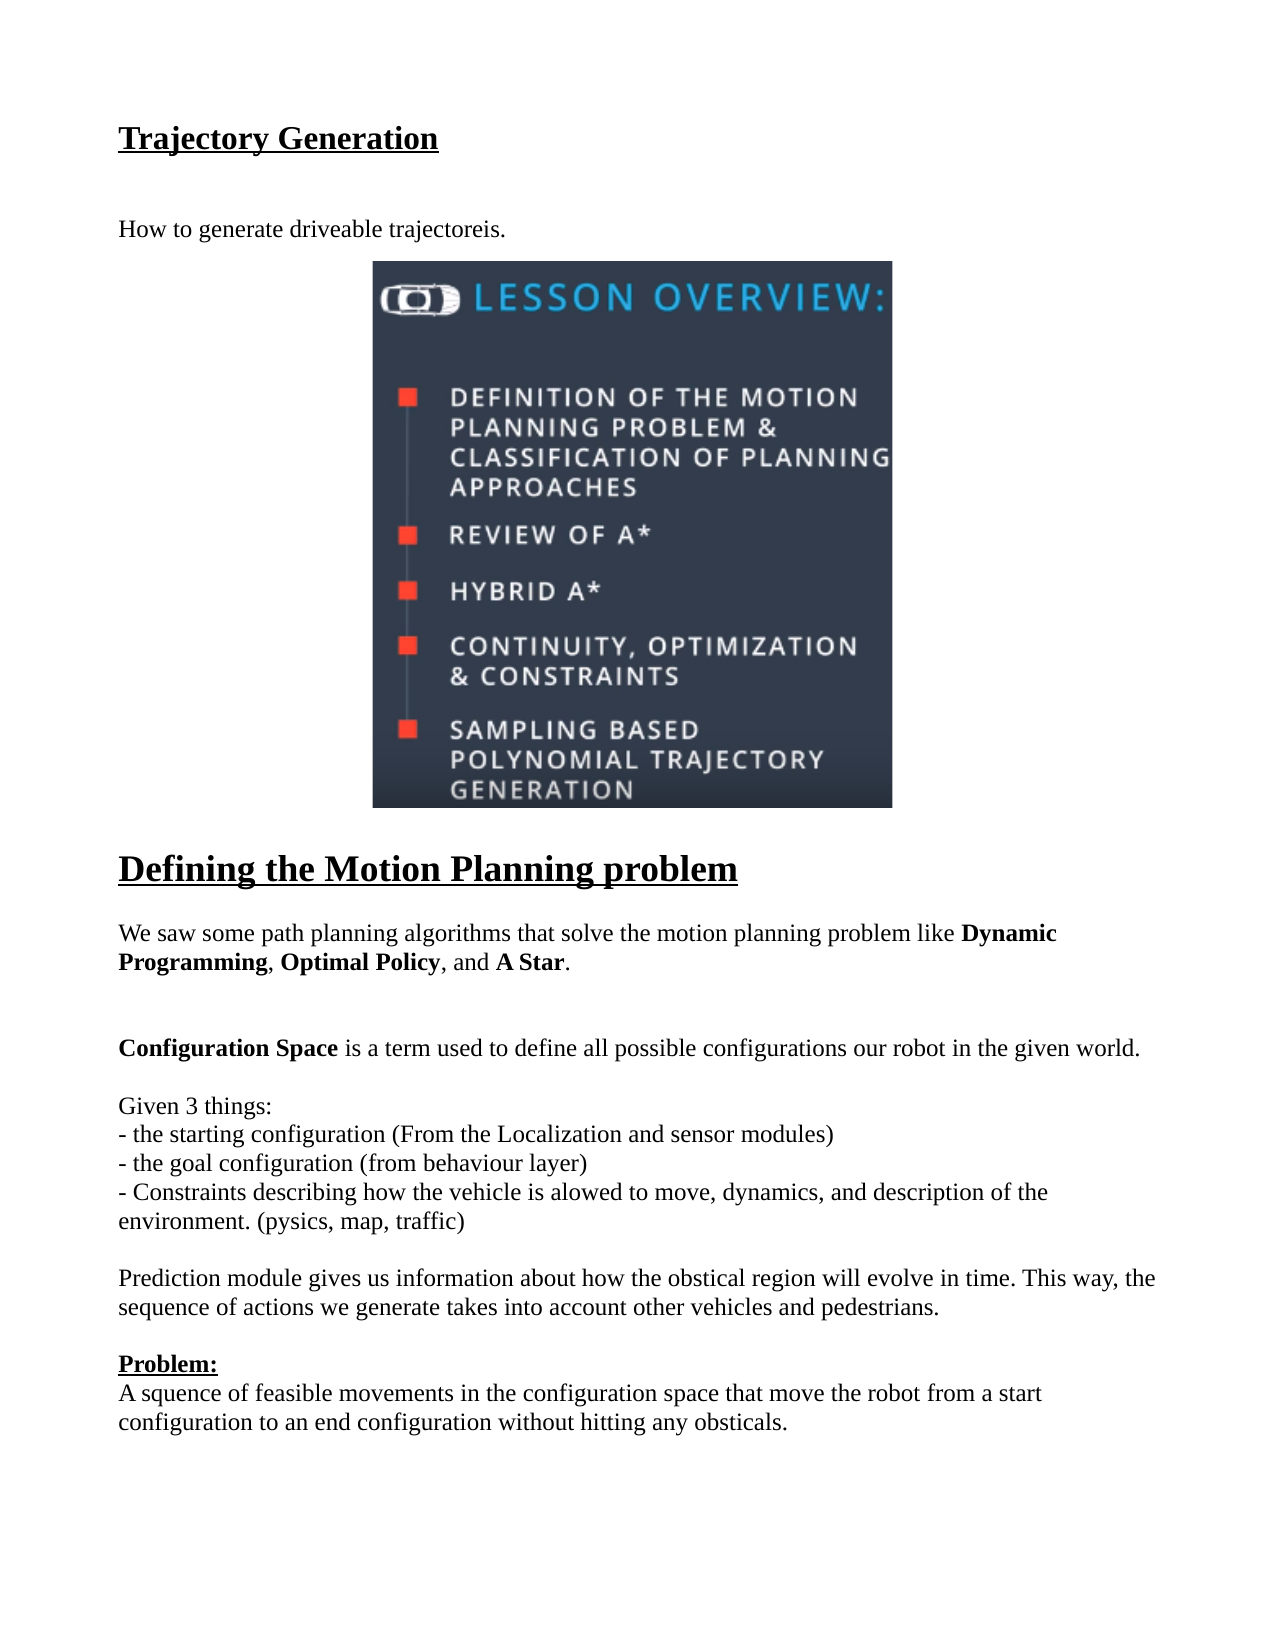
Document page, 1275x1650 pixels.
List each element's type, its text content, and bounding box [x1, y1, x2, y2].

picture [372, 261, 893, 808]
text A squence of feasible movements in the configuration space that move the robot from a start configuration to an end configuration without hitting any obsticals. [118, 1378, 1157, 1436]
text - the goal configuration (from behaviour layer) [118, 1148, 1157, 1177]
text Given 3 things: [118, 1091, 1157, 1119]
text Defining the Motion Planning problem [118, 846, 1157, 889]
text - Constraints describing how the vehicle is alowed to move, dynamics, and description of the environment. (pysics, map, traffic) [118, 1177, 1157, 1234]
text Prediction module gives us information about how the obstical region will evolve in time. This way, the sequence of actions we generate takes into account other vehicles and pedestrians. [118, 1263, 1157, 1321]
text - the starting configuration (From the Localization and sensor modules) [118, 1119, 1157, 1148]
text Configuration Space is a term used to define all possible configurations our robot in the given world. [118, 1033, 1157, 1062]
text How to generate driveable trajectoreis. [118, 214, 1157, 243]
text We saw some path planning algorithms that solve the motion planning problem like Dynamic Programming, Optimal Policy, and A Star. [118, 918, 1157, 976]
text Problem: [118, 1349, 1157, 1378]
text Trajectory Generation [118, 118, 1157, 156]
